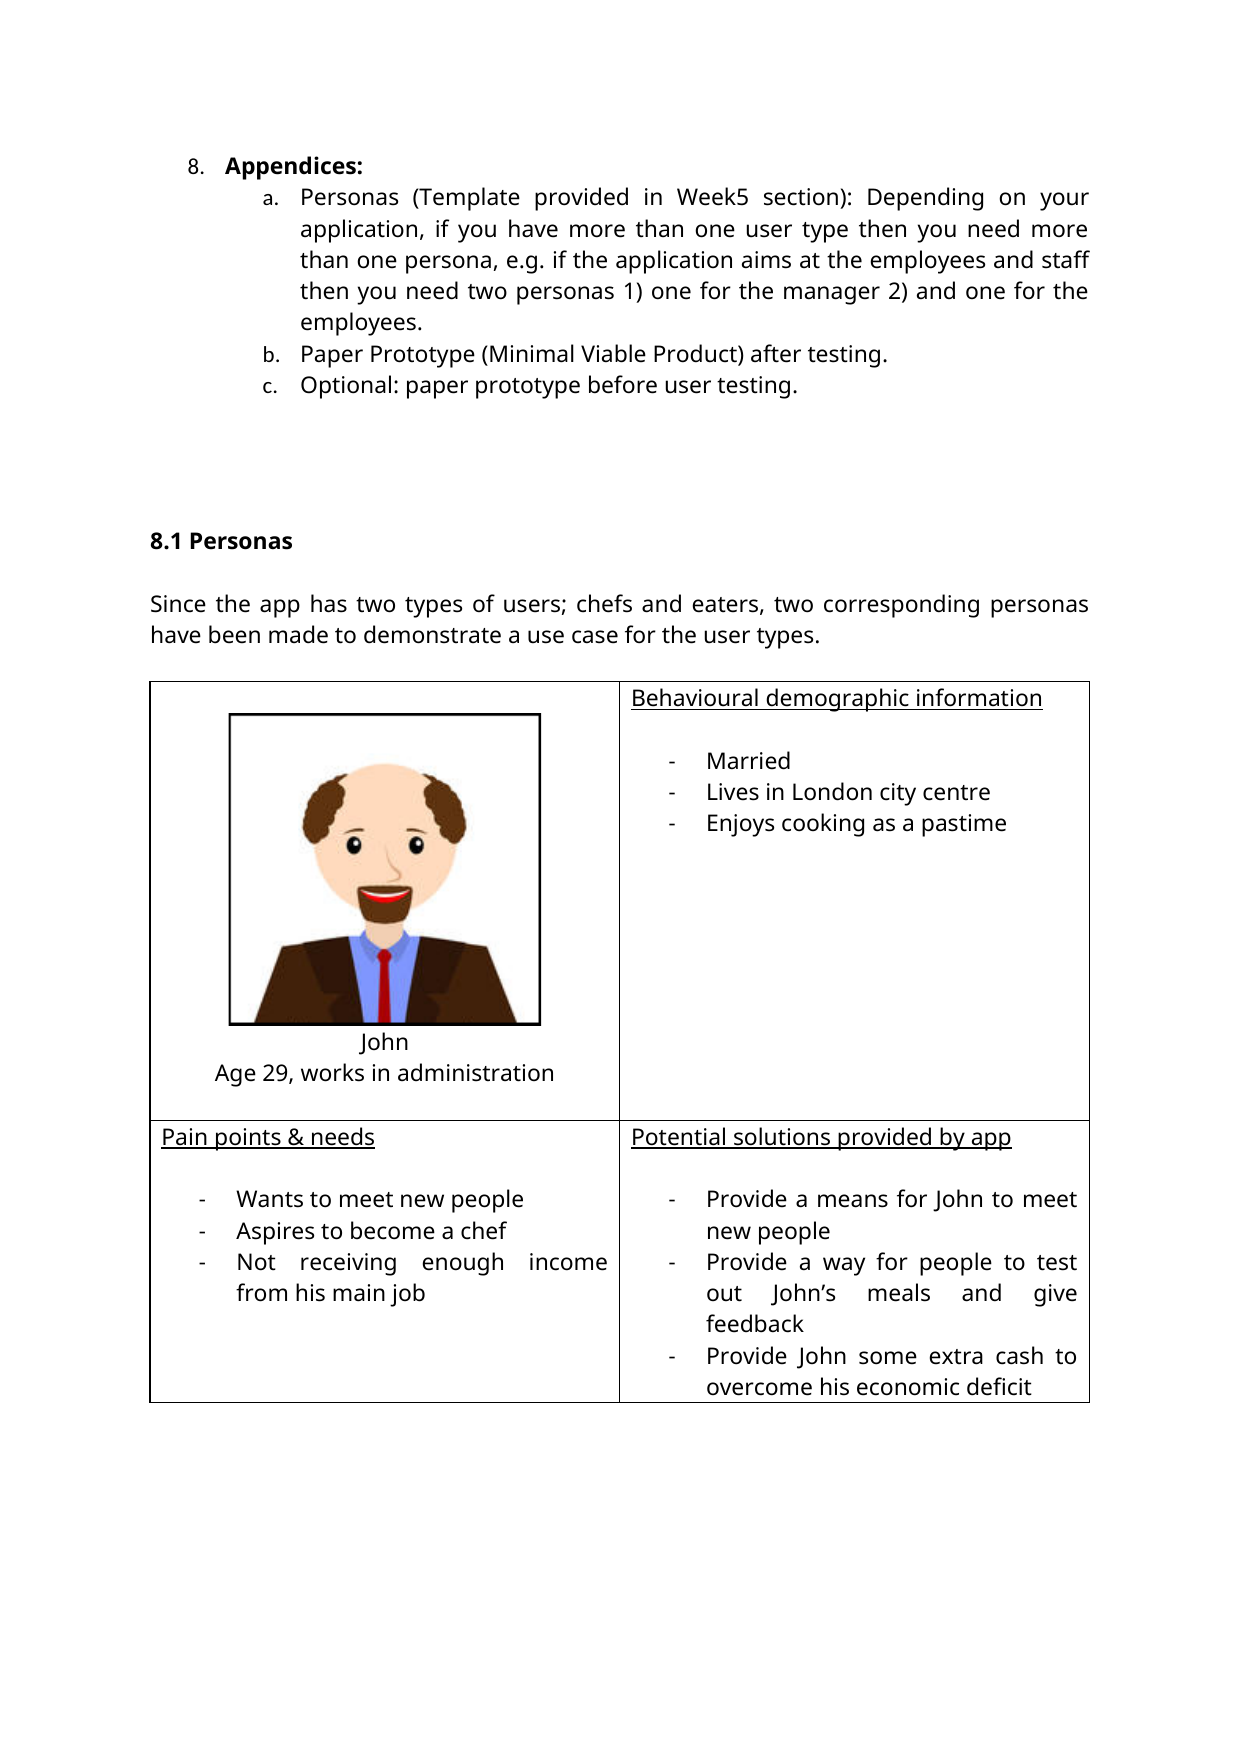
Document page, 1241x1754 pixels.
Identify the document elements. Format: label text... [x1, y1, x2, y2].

list Paper Prototype (Minimal Viable Product) after testing. [262, 337, 1090, 369]
table_cell Potential solutions provided by app Provide a means for John to meet new people Provide a way for people to test out John’s meals and give feedback Provide John some extra cash to overcome his economic deficit [620, 1121, 1089, 1402]
list Optional: paper prototype before user testing. [262, 369, 1090, 400]
list Personas (Template provided in Week5 section): Depending on your application, if you have more than one user type then you need more than one persona, e.g. if the application aims at the employees and staff then you need two personas 1) one for the manager 2) and one for the employees. [262, 181, 1090, 337]
list Appendices: [187, 150, 1090, 181]
text 8.1 Personas [150, 525, 1090, 556]
table_cell Pain points & needs Wants to meet new people Aspires to become a chef Not receiving enough income from his main job [151, 1121, 619, 1402]
table_header Behavioural demographic information Married Lives in London city centre Enjoys cooking as a pastime [620, 682, 1089, 1120]
table_header John Age 29, works in administration [151, 682, 619, 1120]
text Since the app has two types of users; chefs and eaters, two corresponding personas have been made to demonstrate a use case for the user types. [150, 587, 1090, 650]
